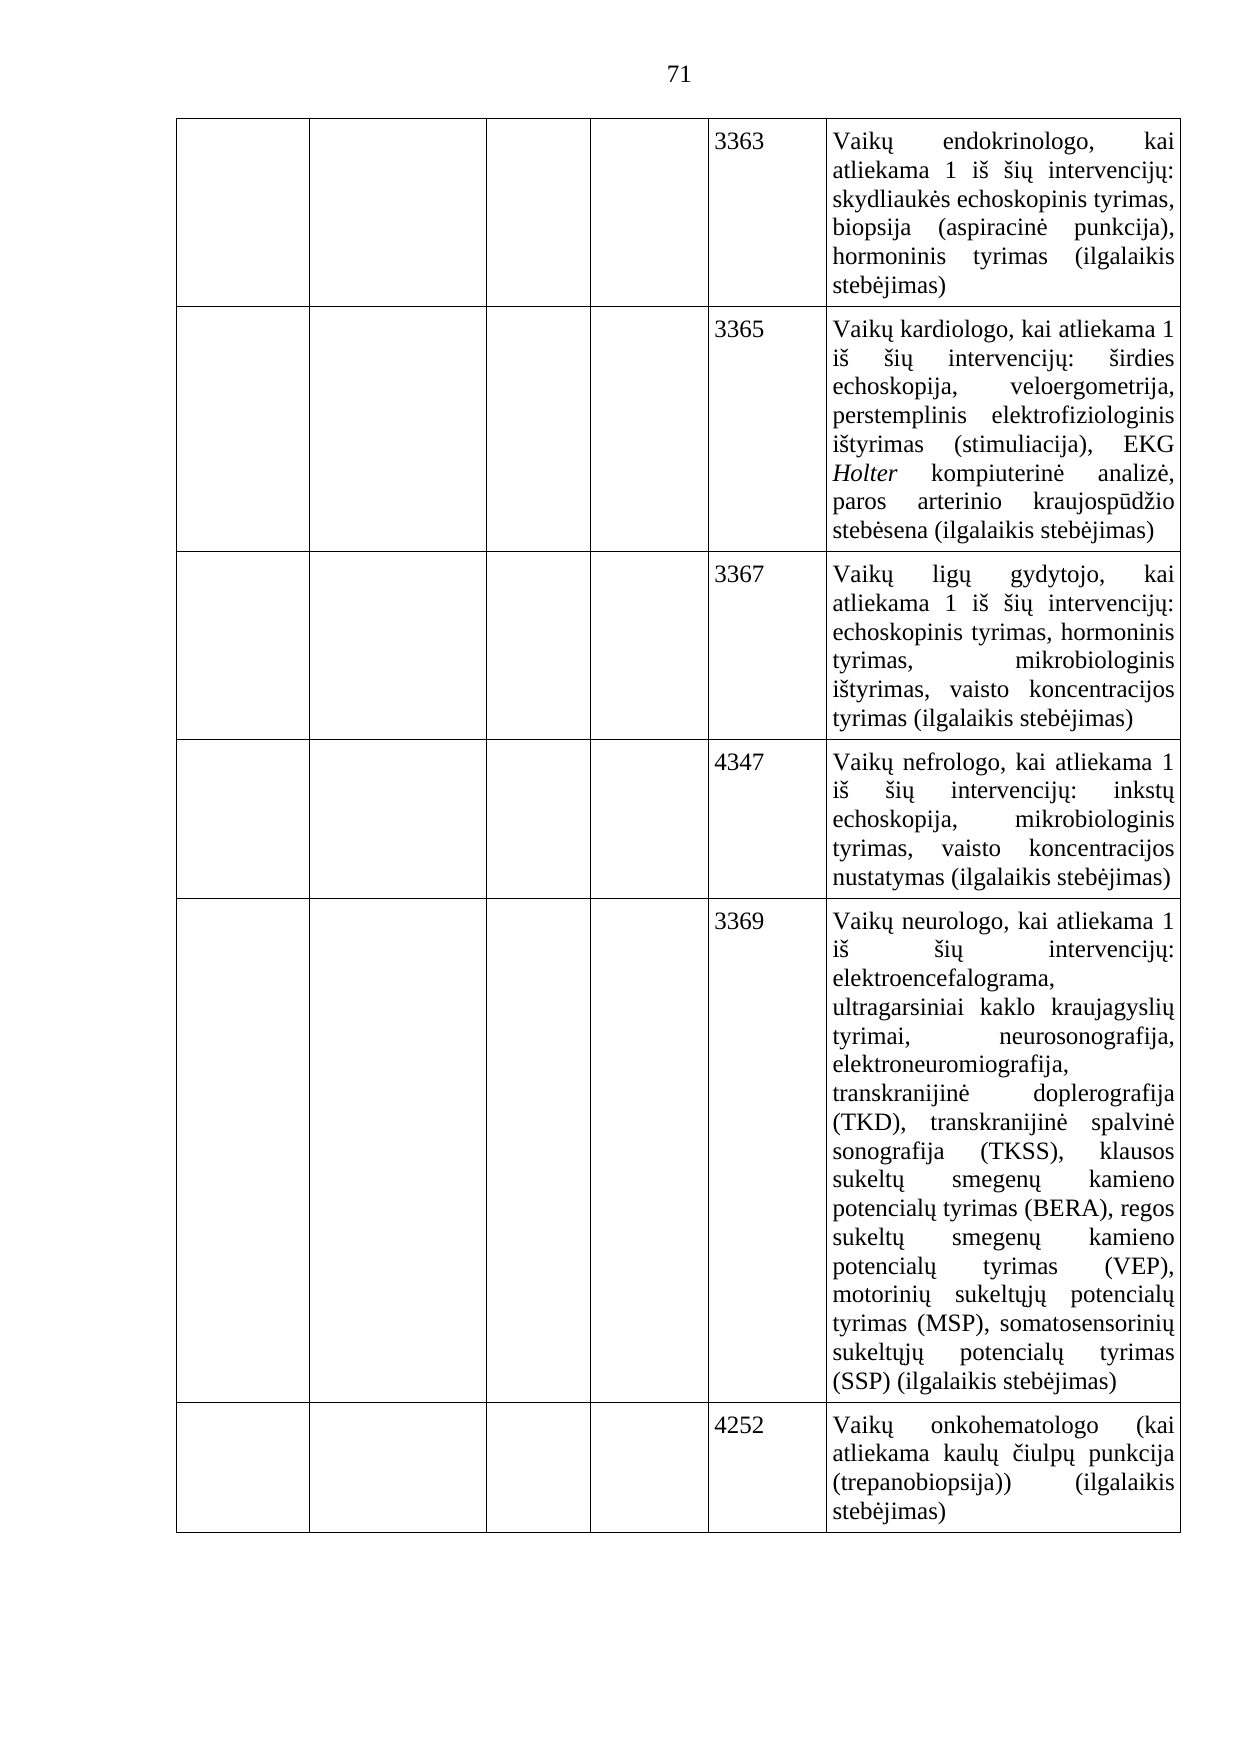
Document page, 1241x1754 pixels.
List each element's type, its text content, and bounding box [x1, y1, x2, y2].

table_cell [591, 119, 708, 306]
table_cell Vaikų ligų gydytojo, kai atliekama 1 iš šių intervencijų: echoskopinis tyrimas, hormoninis tyrimas, mikrobiologinis ištyrimas, vaisto koncentracijos tyrimas (ilgalaikis stebėjimas) [827, 552, 1180, 739]
table_cell [487, 119, 590, 306]
table_cell [310, 552, 486, 739]
table_cell [591, 307, 708, 551]
table_cell [591, 740, 708, 898]
table_cell [177, 552, 309, 739]
table_cell Vaikų endokrinologo, kai atliekama 1 iš šių intervencijų: skydliaukės echoskopinis tyrimas, biopsija (aspiracinė punkcija), hormoninis tyrimas (ilgalaikis stebėjimas) [827, 119, 1180, 306]
table_cell 3369 [709, 899, 826, 1402]
table_cell [487, 552, 590, 739]
table_cell 3365 [709, 307, 826, 551]
table_cell [310, 740, 486, 898]
table_cell [487, 1403, 590, 1532]
table_cell [177, 1403, 309, 1532]
table_cell 3363 [709, 119, 826, 306]
table_cell 4252 [709, 1403, 826, 1532]
table_cell [310, 1403, 486, 1532]
table_cell Vaikų neurologo, kai atliekama 1 iš šių intervencijų: elektroencefalograma, ultragarsiniai kaklo kraujagyslių tyrimai, neurosonografija, elektroneuromiografija, transkranijinė doplerografija (TKD), transkranijinė spalvinė sonografija (TKSS), klausos sukeltų smegenų kamieno potencialų tyrimas (BERA), regos sukeltų smegenų kamieno potencialų tyrimas (VEP), motorinių sukeltųjų potencialų tyrimas (MSP), somatosensorinių sukeltųjų potencialų tyrimas (SSP) (ilgalaikis stebėjimas) [827, 899, 1180, 1402]
table_cell Vaikų nefrologo, kai atliekama 1 iš šių intervencijų: inkstų echoskopija, mikrobiologinis tyrimas, vaisto koncentracijos nustatymas (ilgalaikis stebėjimas) [827, 740, 1180, 898]
table_cell [177, 119, 309, 306]
table_cell [177, 740, 309, 898]
table_cell [310, 307, 486, 551]
table_cell 4347 [709, 740, 826, 898]
table_cell [177, 899, 309, 1402]
table_cell [591, 1403, 708, 1532]
table_cell [177, 307, 309, 551]
table_cell [487, 740, 590, 898]
table_cell [487, 899, 590, 1402]
table_cell [591, 552, 708, 739]
table_cell [591, 899, 708, 1402]
table_cell Vaikų kardiologo, kai atliekama 1 iš šių intervencijų: širdies echoskopija, veloergometrija, perstemplinis elektrofiziologinis ištyrimas (stimuliacija), EKG Holter kompiuterinė analizė, paros arterinio kraujospūdžio stebėsena (ilgalaikis stebėjimas) [827, 307, 1180, 551]
table_cell 3367 [709, 552, 826, 739]
table_cell [310, 899, 486, 1402]
table_cell [310, 119, 486, 306]
table_cell Vaikų onkohematologo (kai atliekama kaulų čiulpų punkcija (trepanobiopsija)) (ilgalaikis stebėjimas) [827, 1403, 1180, 1532]
table_cell [487, 307, 590, 551]
